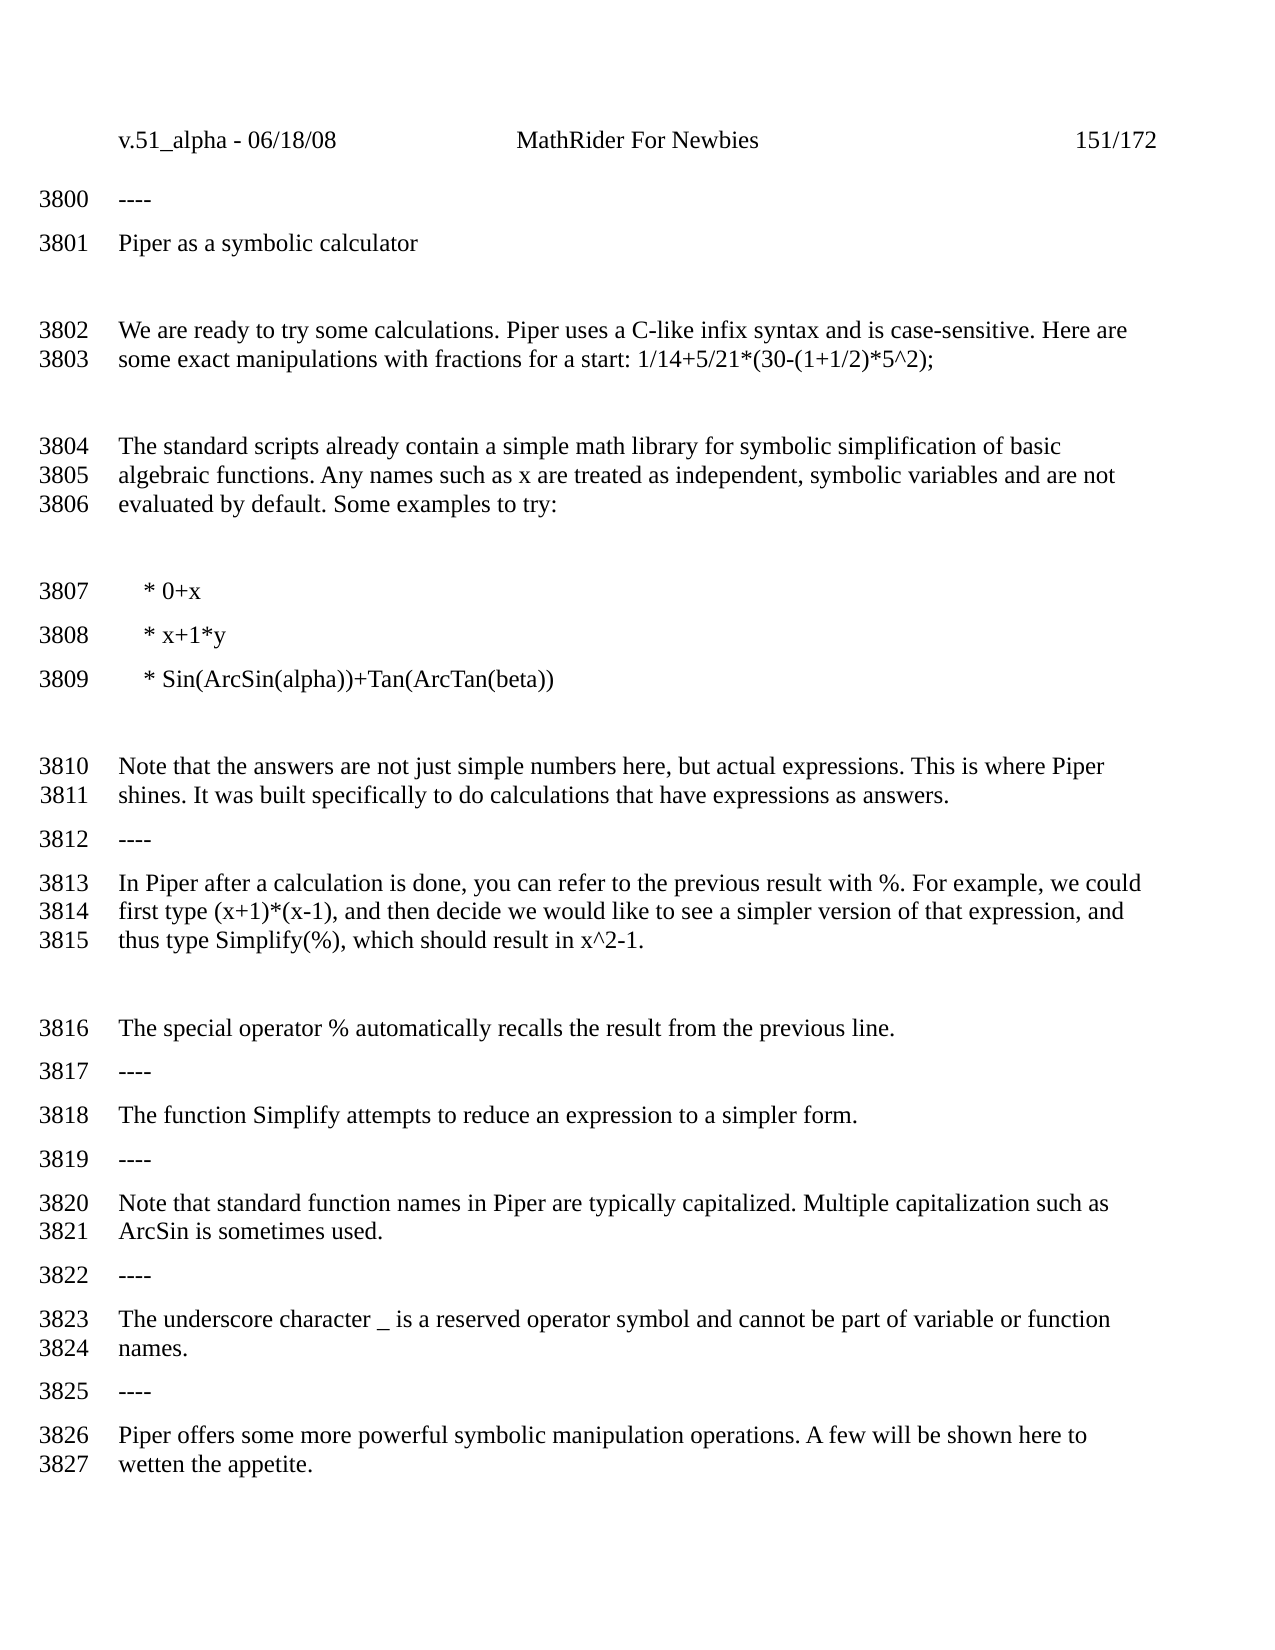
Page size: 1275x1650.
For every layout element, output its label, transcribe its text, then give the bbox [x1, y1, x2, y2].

text Piper offers some more powerful symbolic manipulation operations. A few will be shown here to wetten the appetite. [118, 1420, 1157, 1478]
text ---- [118, 184, 1157, 213]
text Note that standard function names in Piper are typically capitalized. Multiple capitalization such as ArcSin is sometimes used. [118, 1188, 1157, 1245]
text ---- [118, 1376, 1157, 1405]
text * x+1*y [118, 620, 1157, 649]
text * 0+x [118, 576, 1157, 605]
text ---- [118, 1260, 1157, 1289]
text The standard scripts already contain a simple math library for symbolic simplification of basic algebraic functions. Any names such as x are treated as independent, symbolic variables and are not evaluated by default. Some examples to try: [118, 431, 1157, 518]
text In Piper after a calculation is done, you can refer to the previous result with %. For example, we could first type (x+1)*(x-1), and then decide we would like to see a simpler version of that expression, and thus type Simplify(%), which should result in x^2-1. [118, 868, 1157, 954]
text ---- [118, 1056, 1157, 1085]
text * Sin(ArcSin(alpha))+Tan(ArcTan(beta)) [118, 664, 1157, 693]
text We are ready to try some calculations. Piper uses a C-like infix syntax and is case-sensitive. Here are some exact manipulations with fractions for a start: 1/14+5/21*(30-(1+1/2)*5^2); [118, 315, 1157, 373]
text ---- [118, 824, 1157, 853]
text Note that the answers are not just simple numbers here, but actual expressions. This is where Piper shines. It was built specifically to do calculations that have expressions as answers. [118, 751, 1157, 809]
text Piper as a symbolic calculator [118, 228, 1157, 256]
text ---- [118, 1144, 1157, 1173]
text The function Simplify attempts to reduce an expression to a simpler form. [118, 1100, 1157, 1129]
text The underscore character _ is a reserved operator symbol and cannot be part of variable or function names. [118, 1304, 1157, 1361]
text The special operator % automatically recalls the result from the previous line. [118, 1013, 1157, 1041]
